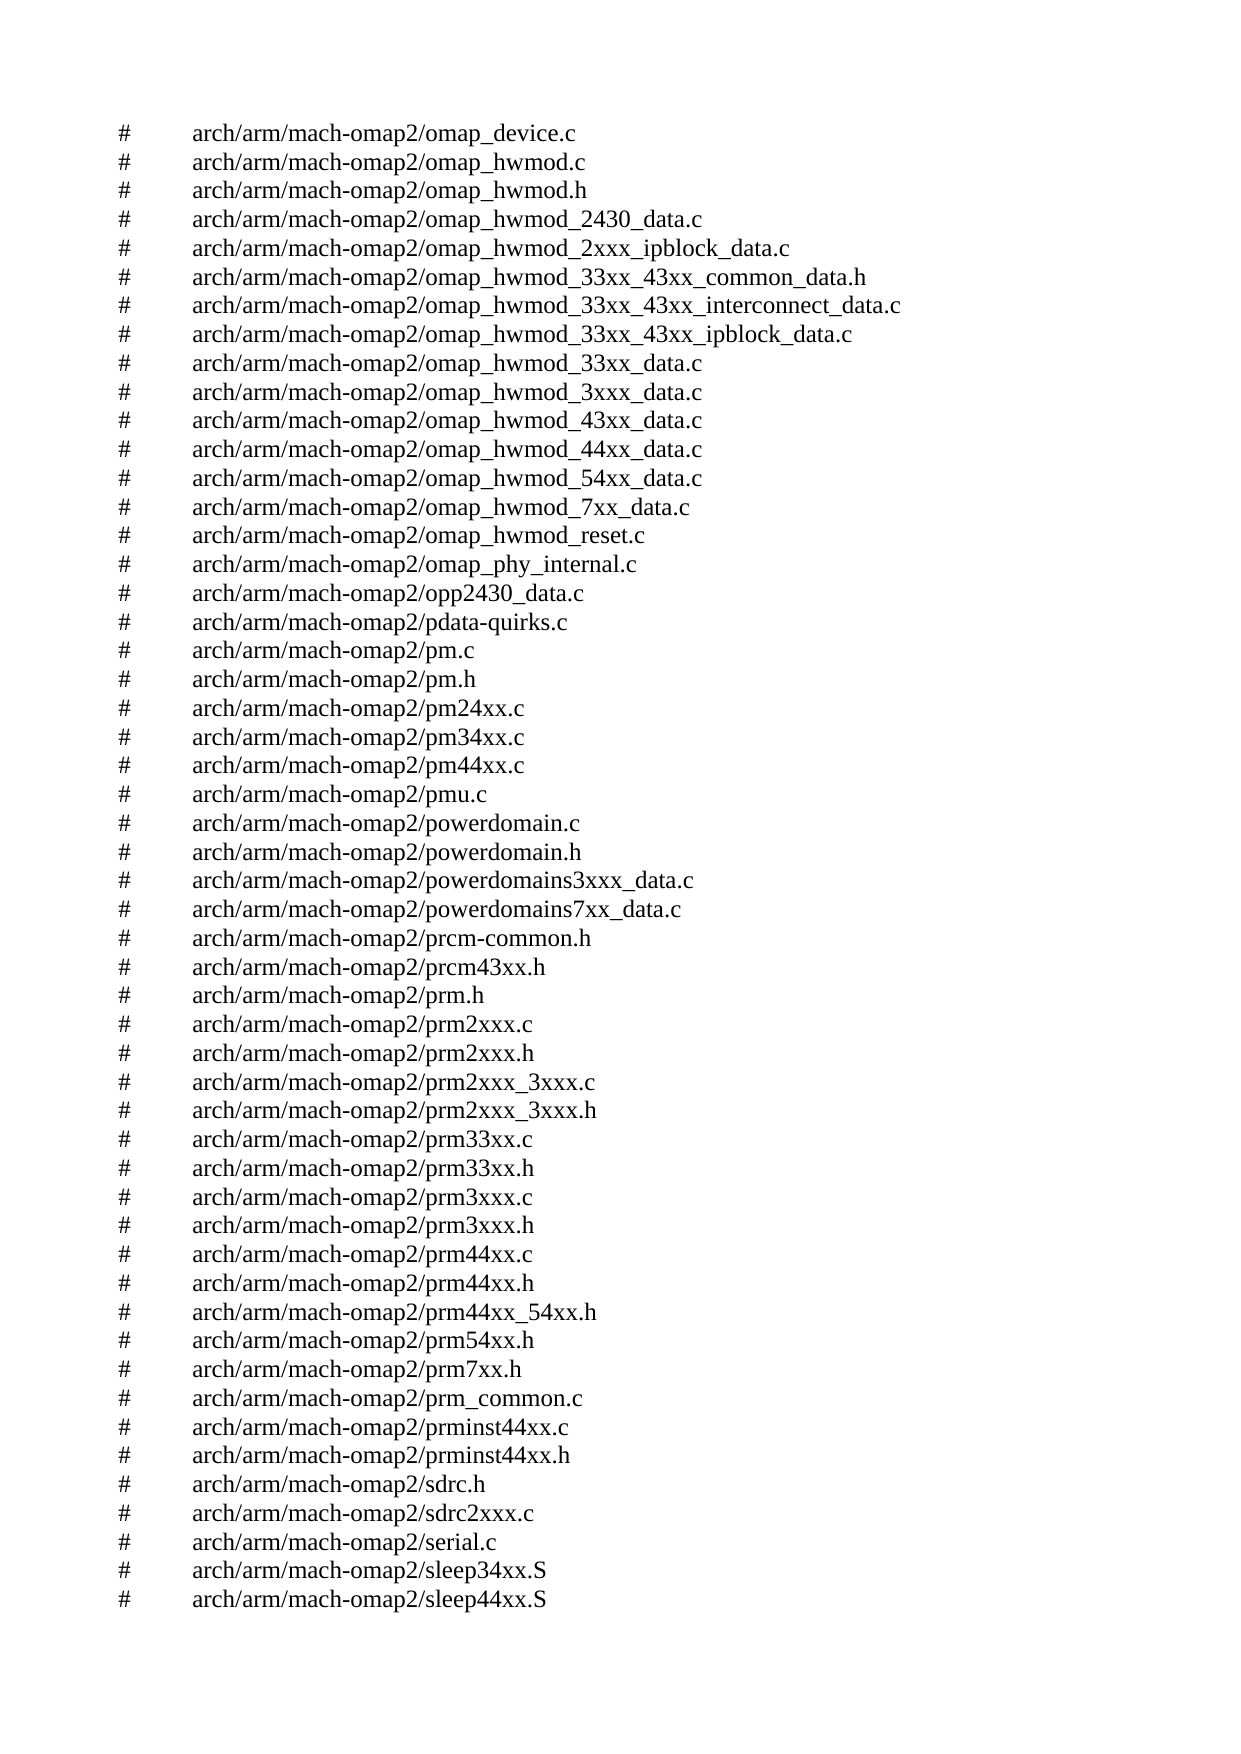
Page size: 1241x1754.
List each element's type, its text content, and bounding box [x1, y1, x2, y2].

text # arch/arm/mach-omap2/pm.h [118, 664, 1122, 693]
text # arch/arm/mach-omap2/opp2430_data.c [118, 578, 1122, 607]
text # arch/arm/mach-omap2/prm44xx.h [118, 1268, 1122, 1297]
text # arch/arm/mach-omap2/powerdomain.c [118, 808, 1122, 837]
text # arch/arm/mach-omap2/prm2xxx_3xxx.h [118, 1096, 1122, 1124]
text # arch/arm/mach-omap2/pmu.c [118, 779, 1122, 808]
text # arch/arm/mach-omap2/prm54xx.h [118, 1326, 1122, 1354]
text # arch/arm/mach-omap2/pdata-quirks.c [118, 607, 1122, 636]
text # arch/arm/mach-omap2/prm2xxx_3xxx.c [118, 1067, 1122, 1096]
text # arch/arm/mach-omap2/prm7xx.h [118, 1354, 1122, 1383]
text # arch/arm/mach-omap2/serial.c [118, 1527, 1122, 1556]
text # arch/arm/mach-omap2/omap_phy_internal.c [118, 549, 1122, 578]
text # arch/arm/mach-omap2/omap_hwmod_33xx_43xx_interconnect_data.c [118, 291, 1122, 319]
text # arch/arm/mach-omap2/prm33xx.c [118, 1124, 1122, 1153]
text # arch/arm/mach-omap2/powerdomains7xx_data.c [118, 894, 1122, 923]
text # arch/arm/mach-omap2/pm44xx.c [118, 751, 1122, 779]
text # arch/arm/mach-omap2/omap_hwmod_33xx_43xx_ipblock_data.c [118, 319, 1122, 348]
text # arch/arm/mach-omap2/omap_device.c [118, 118, 1122, 147]
text # arch/arm/mach-omap2/prminst44xx.h [118, 1441, 1122, 1469]
text # arch/arm/mach-omap2/prcm-common.h [118, 923, 1122, 952]
text # arch/arm/mach-omap2/omap_hwmod_33xx_43xx_common_data.h [118, 262, 1122, 291]
text # arch/arm/mach-omap2/powerdomain.h [118, 837, 1122, 866]
text # arch/arm/mach-omap2/prm_common.c [118, 1383, 1122, 1412]
text # arch/arm/mach-omap2/prm2xxx.h [118, 1038, 1122, 1067]
text # arch/arm/mach-omap2/omap_hwmod.c [118, 147, 1122, 176]
text # arch/arm/mach-omap2/prm.h [118, 981, 1122, 1009]
text # arch/arm/mach-omap2/omap_hwmod.h [118, 176, 1122, 204]
text # arch/arm/mach-omap2/omap_hwmod_2xxx_ipblock_data.c [118, 233, 1122, 262]
text # arch/arm/mach-omap2/omap_hwmod_43xx_data.c [118, 406, 1122, 434]
text # arch/arm/mach-omap2/omap_hwmod_7xx_data.c [118, 492, 1122, 521]
text # arch/arm/mach-omap2/prm33xx.h [118, 1153, 1122, 1182]
text # arch/arm/mach-omap2/powerdomains3xxx_data.c [118, 866, 1122, 894]
text # arch/arm/mach-omap2/prcm43xx.h [118, 952, 1122, 981]
text # arch/arm/mach-omap2/pm34xx.c [118, 722, 1122, 751]
text # arch/arm/mach-omap2/sleep44xx.S [118, 1584, 1122, 1613]
text # arch/arm/mach-omap2/omap_hwmod_33xx_data.c [118, 348, 1122, 377]
text # arch/arm/mach-omap2/prm2xxx.c [118, 1009, 1122, 1038]
text # arch/arm/mach-omap2/omap_hwmod_54xx_data.c [118, 463, 1122, 492]
text # arch/arm/mach-omap2/sdrc2xxx.c [118, 1498, 1122, 1527]
text # arch/arm/mach-omap2/omap_hwmod_44xx_data.c [118, 434, 1122, 463]
text # arch/arm/mach-omap2/pm24xx.c [118, 693, 1122, 722]
text # arch/arm/mach-omap2/prm3xxx.h [118, 1211, 1122, 1239]
text # arch/arm/mach-omap2/prm3xxx.c [118, 1182, 1122, 1211]
text # arch/arm/mach-omap2/pm.c [118, 636, 1122, 664]
text # arch/arm/mach-omap2/prm44xx_54xx.h [118, 1297, 1122, 1326]
text # arch/arm/mach-omap2/prminst44xx.c [118, 1412, 1122, 1441]
text # arch/arm/mach-omap2/sdrc.h [118, 1469, 1122, 1498]
text # arch/arm/mach-omap2/omap_hwmod_3xxx_data.c [118, 377, 1122, 406]
text # arch/arm/mach-omap2/sleep34xx.S [118, 1556, 1122, 1584]
text # arch/arm/mach-omap2/prm44xx.c [118, 1239, 1122, 1268]
text # arch/arm/mach-omap2/omap_hwmod_reset.c [118, 521, 1122, 549]
text # arch/arm/mach-omap2/omap_hwmod_2430_data.c [118, 204, 1122, 233]
